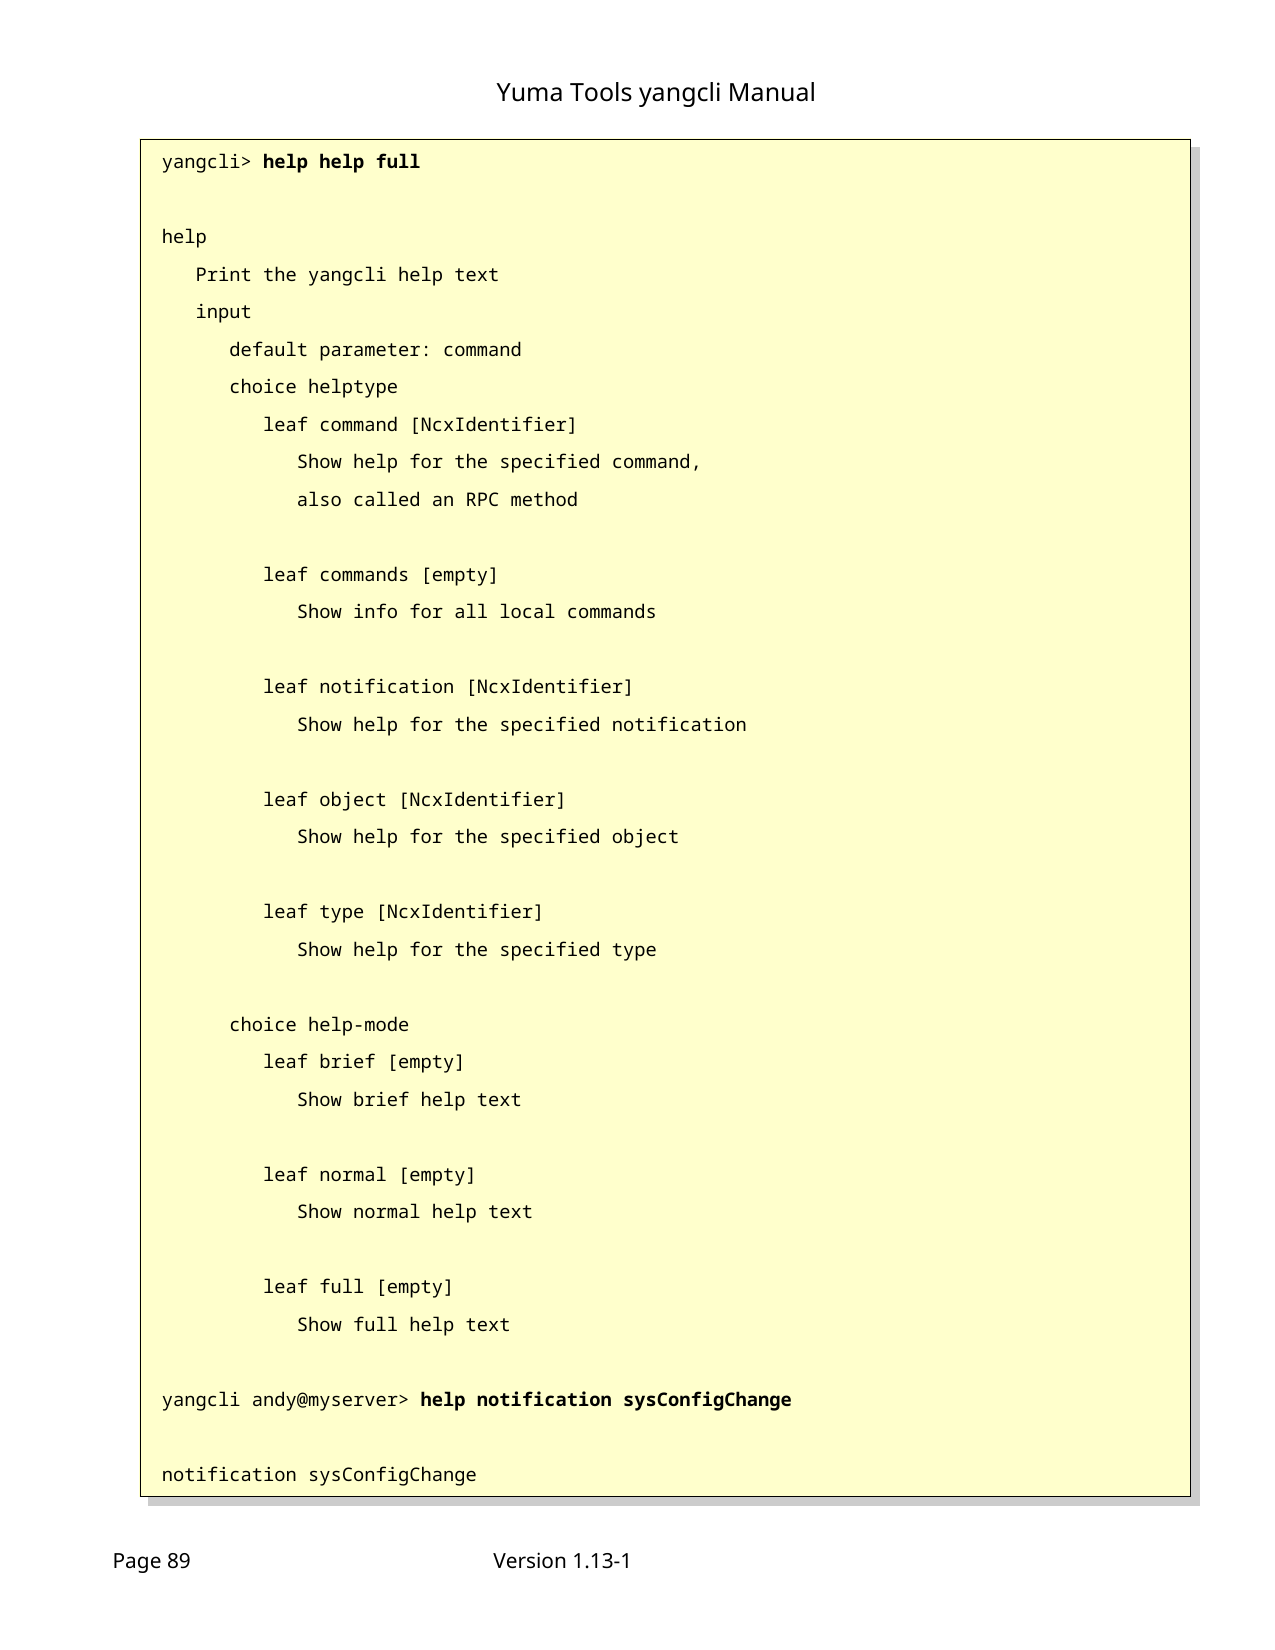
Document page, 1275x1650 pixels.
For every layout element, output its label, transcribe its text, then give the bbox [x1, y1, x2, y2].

text help [141, 213, 1190, 249]
text leaf normal [empty] [141, 1151, 1190, 1187]
text choice helptype [141, 363, 1190, 399]
text input [141, 288, 1190, 324]
text Show help for the specified command, [141, 438, 1190, 474]
text also called an RPC method [141, 476, 1190, 512]
text Show info for all local commands [141, 588, 1190, 624]
text yangcli> help help full [141, 140, 1190, 174]
text Show normal help text [141, 1188, 1190, 1224]
text leaf commands [empty] [141, 551, 1190, 587]
text Print the yangcli help text [141, 251, 1190, 287]
text Show help for the specified type [141, 926, 1190, 962]
text Show brief help text [141, 1076, 1190, 1112]
text leaf command [NcxIdentifier] [141, 401, 1190, 437]
text default parameter: command [141, 326, 1190, 362]
text leaf brief [empty] [141, 1038, 1190, 1074]
text leaf object [NcxIdentifier] [141, 776, 1190, 812]
text leaf notification [NcxIdentifier] [141, 663, 1190, 699]
text Show help for the specified object [141, 813, 1190, 849]
text notification sysConfigChange [141, 1451, 1190, 1496]
text yangcli andy@myserver> help notification sysConfigChange [141, 1376, 1190, 1412]
text Show full help text [141, 1301, 1190, 1337]
text choice help-mode [141, 1001, 1190, 1037]
text Show help for the specified notification [141, 701, 1190, 737]
text leaf full [empty] [141, 1263, 1190, 1299]
text leaf type [NcxIdentifier] [141, 888, 1190, 924]
